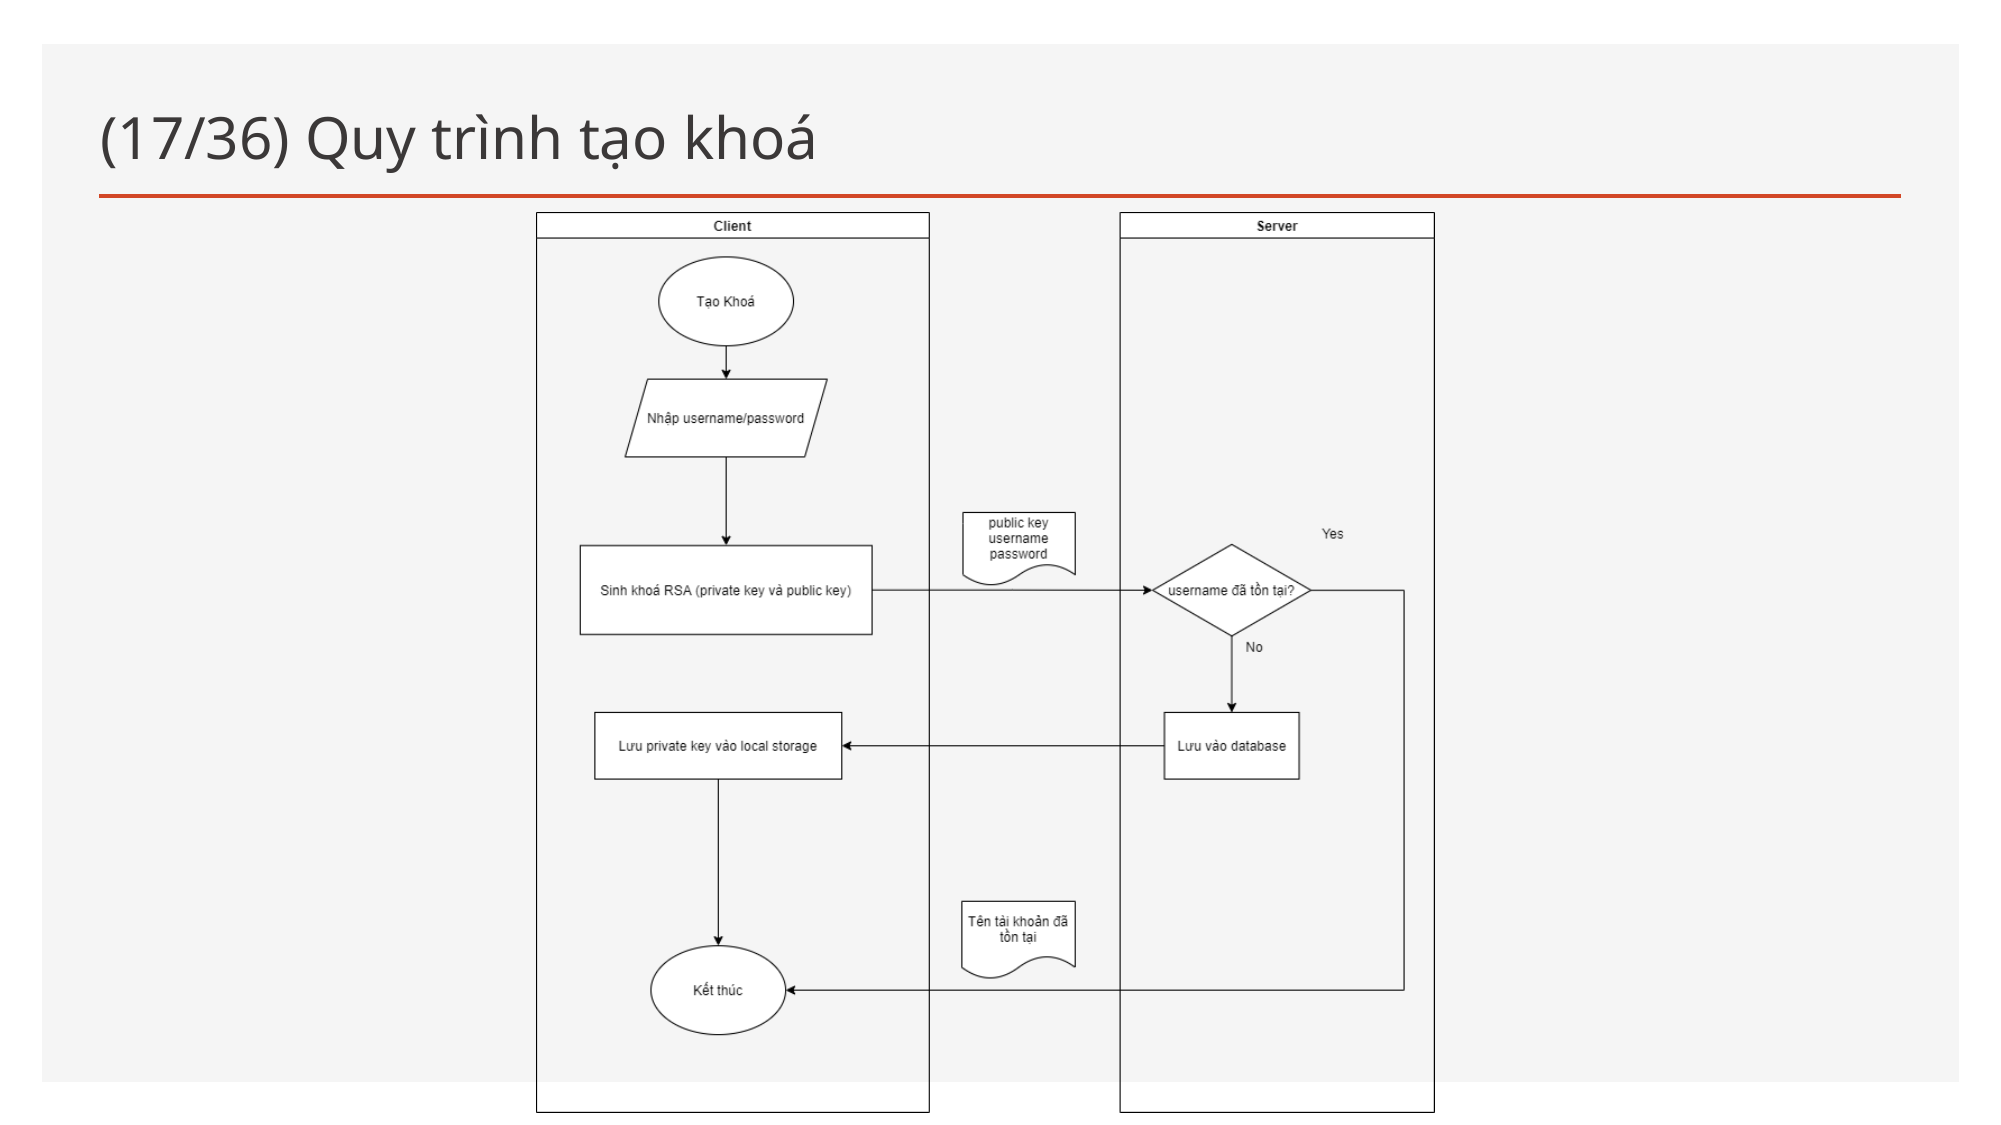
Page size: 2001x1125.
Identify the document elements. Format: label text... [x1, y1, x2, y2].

picture [536, 212, 1435, 1113]
title (17/36) Quy trình tạo khoá [85, 73, 1214, 179]
